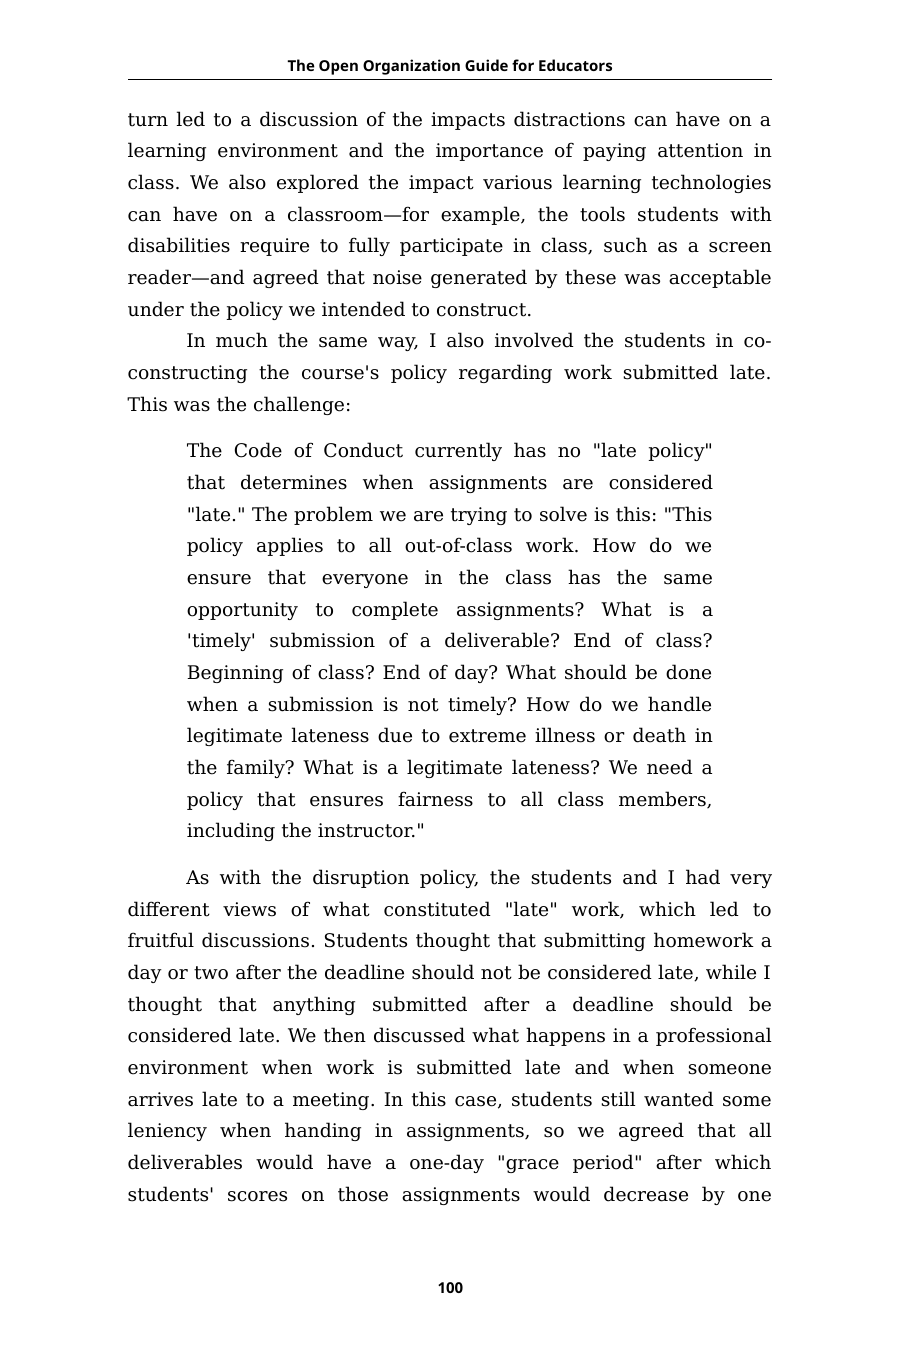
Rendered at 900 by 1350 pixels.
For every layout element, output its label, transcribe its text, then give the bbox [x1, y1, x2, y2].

text As with the disruption policy, the students and I had very different views of what constituted "late" work, which led to fruitful discussions. Students thought that submitting homework a day or two after the deadline should not be considered late, while I thought that anything submitted after a deadline should be considered late. We then discussed what happens in a professional environment when work is submitted late and when someone arrives late to a meeting. In this case, students still wanted some leniency when handing in assignments, so we agreed that all deliverables would have a one-day "grace period" after which students' scores on those assignments would decrease by one [127, 867, 772, 1206]
text turn led to a discussion of the impacts distractions can have on a learning environment and the importance of paying attention in class. We also explored the impact various learning technologies can have on a classroom—for example, the tools students with disabilities require to fully participate in class, such as a screen reader—and agreed that noise generated by these was acceptable under the policy we intended to construct. [127, 109, 772, 321]
text In much the same way, I also involved the students in co-constructing the course's policy regarding work submitted late. This was the challenge: [127, 330, 772, 416]
text The Code of Conduct currently has no "late policy" that determines when assignments are considered "late." The problem we are trying to solve is this: "This policy applies to all out-of-class work. How do we ensure that everyone in the class has the same opportunity to complete assignments? What is a 'timely' submission of a deliverable? End of class? Beginning of class? End of day? What should be done when a submission is not timely? How do we handle legitimate lateness due to extreme illness or death in the family? What is a legitimate lateness? We need a policy that ensures fairness to all class members, including the instructor." [187, 440, 713, 842]
